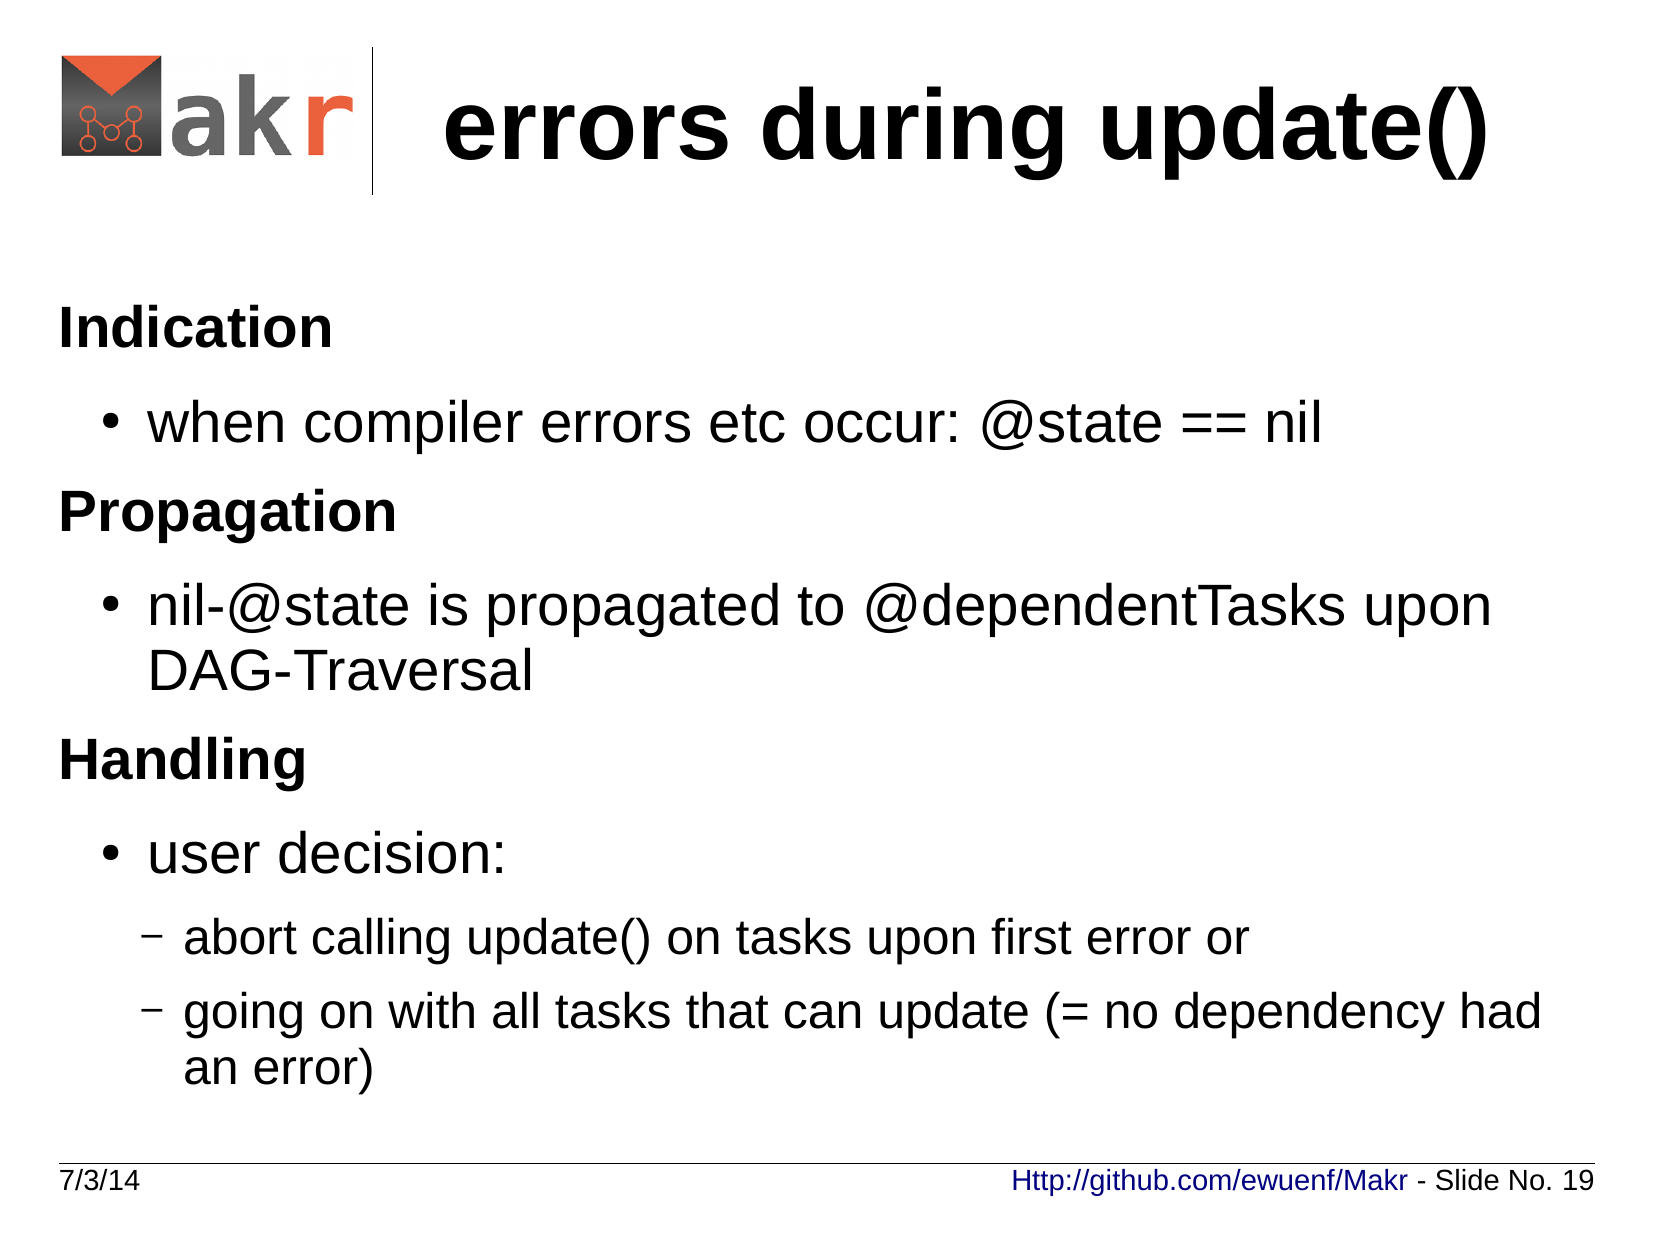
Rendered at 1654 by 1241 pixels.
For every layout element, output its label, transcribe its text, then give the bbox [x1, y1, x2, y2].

picture [59, 53, 355, 158]
title errors during update() [442, 68, 1607, 181]
list Indication when compiler errors etc occur: @state == nil Propagation nil-@state is propagated to @dependentTasks upon DAG-Traversal Handling user decision: abort calling update() on tasks upon first error or going on with all tasks that can update (= no dependency had an error) [59, 295, 1595, 1114]
